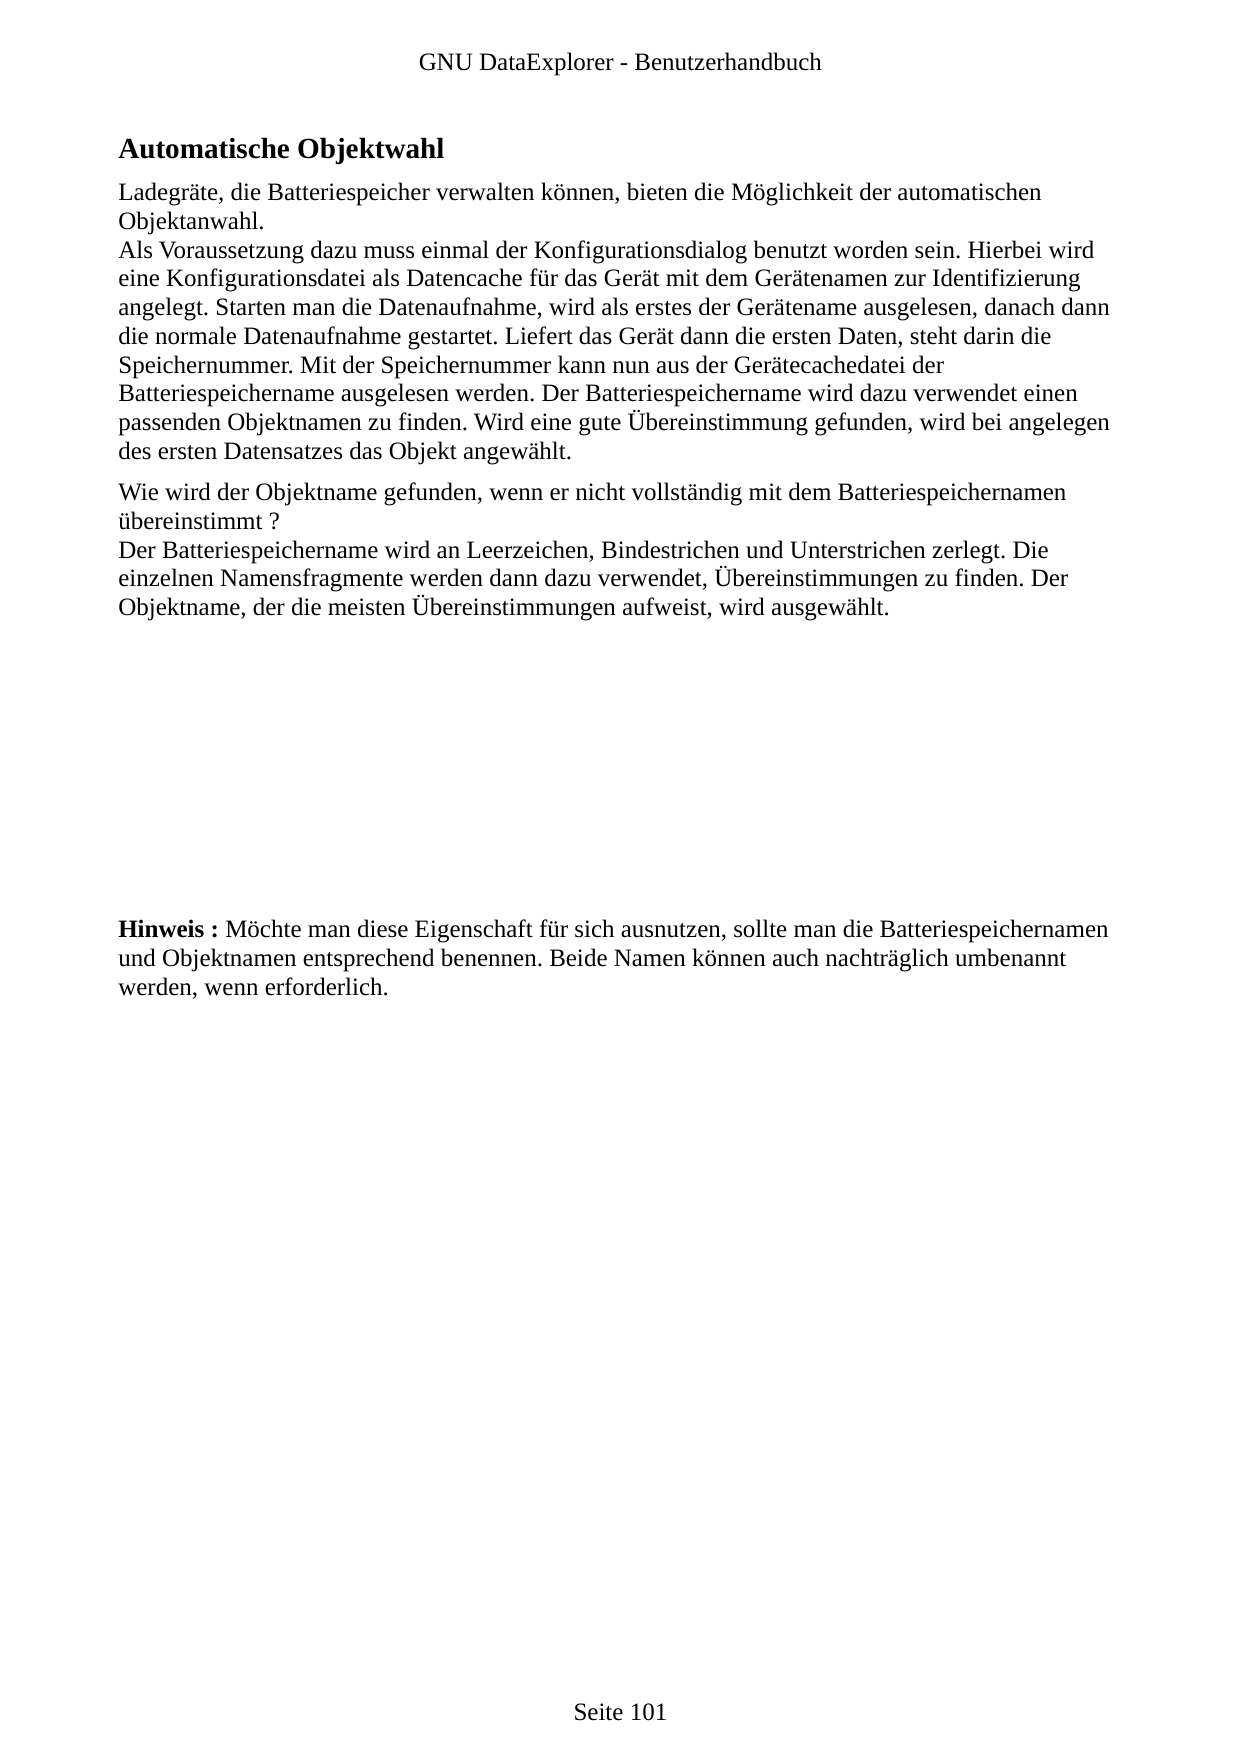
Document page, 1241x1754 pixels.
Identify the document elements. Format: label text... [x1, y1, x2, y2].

text Wie wird der Objektname gefunden, wenn er nicht vollständig mit dem Batteriespeichernamen übereinstimmt ? Der Batteriespeichername wird an Leerzeichen, Bindestrichen und Unterstrichen zerlegt. Die einzelnen Namensfragmente werden dann dazu verwendet, Übereinstimmungen zu finden. Der Objektname, der die meisten Übereinstimmungen aufweist, wird ausgewählt. [118, 477, 1122, 621]
text Hinweis : Möchte man diese Eigenschaft für sich ausnutzen, sollte man die Batteriespeichernamen und Objektnamen entsprechend benennen. Beide Namen können auch nachträglich umbenannt werden, wenn erforderlich. [118, 914, 1122, 1000]
subtitle Automatische Objektwahl [118, 131, 1122, 165]
text Ladegräte, die Batteriespeicher verwalten können, bieten die Möglichkeit der automatischen Objektanwahl. Als Voraussetzung dazu muss einmal der Konfigurationsdialog benutzt worden sein. Hierbei wird eine Konfigurationsdatei als Datencache für das Gerät mit dem Gerätenamen zur Identifizierung angelegt. Starten man die Datenaufnahme, wird als erstes der Gerätename ausgelesen, danach dann die normale Datenaufnahme gestartet. Liefert das Gerät dann die ersten Daten, steht darin die Speichernummer. Mit der Speichernummer kann nun aus der Gerätecachedatei der Batteriespeichername ausgelesen werden. Der Batteriespeichername wird dazu verwendet einen passenden Objektnamen zu finden. Wird eine gute Übereinstimmung gefunden, wird bei angelegen des ersten Datensatzes das Objekt angewählt. [118, 177, 1122, 465]
